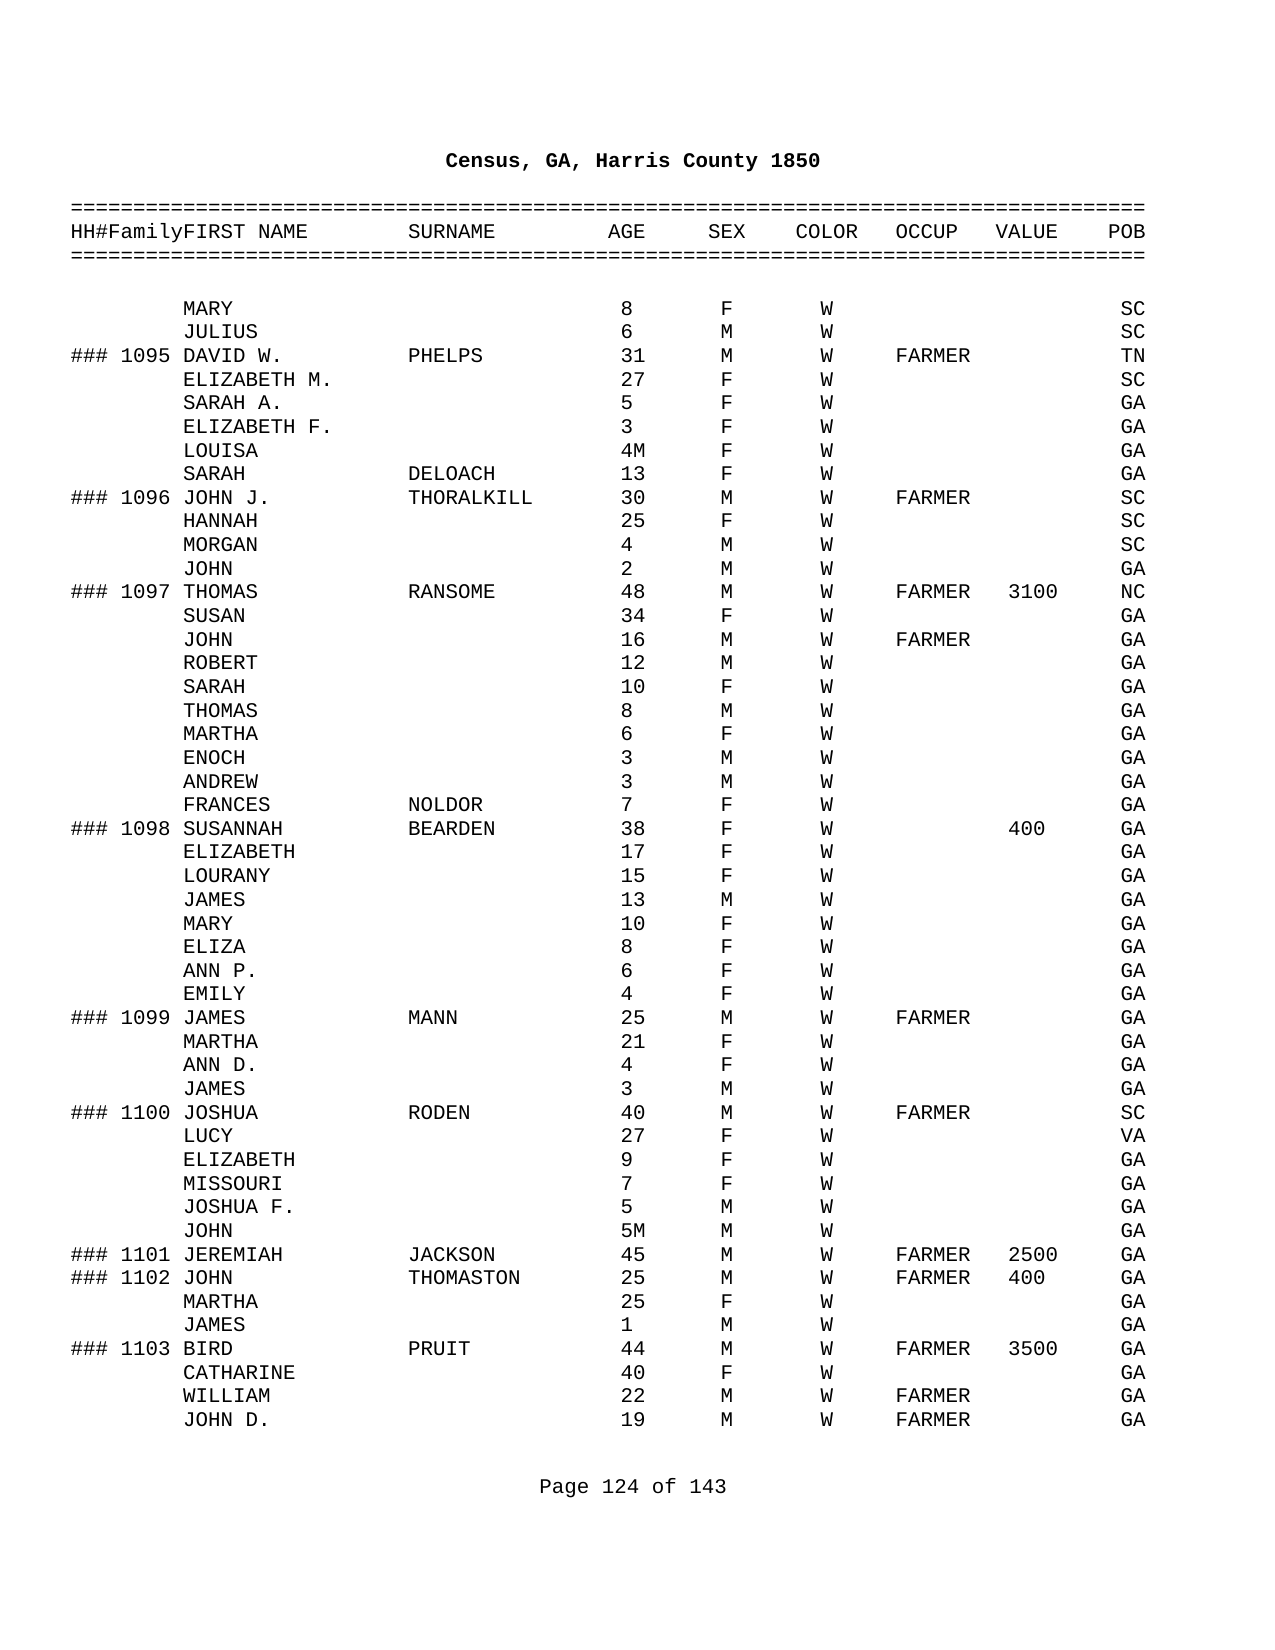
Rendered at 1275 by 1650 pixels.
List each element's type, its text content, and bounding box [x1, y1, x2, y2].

text Louisa 4m F W GA [70, 439, 1195, 463]
text Susan 34 F W GA [70, 605, 1195, 629]
text Elizabeth 9 F W GA [70, 1149, 1195, 1173]
text Enoch 3 M W GA [70, 747, 1195, 771]
text Elizabeth 17 F W GA [70, 842, 1195, 865]
text Hannah 25 F W SC [70, 511, 1195, 534]
text Thomas 8 M W GA [70, 700, 1195, 723]
text Ann D. 4 F W GA [70, 1054, 1195, 1078]
text John 16 M W farmer GA [70, 629, 1195, 652]
text ### 1100 Joshua RODEN 40 M W farmer SC [70, 1102, 1195, 1125]
text Emily 4 F W GA [70, 983, 1195, 1007]
text James 13 M W GA [70, 889, 1195, 912]
text ### 1096 John J. THORALKILL 30 M W farmer SC [70, 487, 1195, 511]
text Ann P. 6 F W GA [70, 960, 1195, 983]
text Lucy 27 F W VA [70, 1125, 1195, 1149]
text James 3 M W GA [70, 1078, 1195, 1102]
text John 2 M W GA [70, 558, 1195, 581]
text Martha 25 F W GA [70, 1291, 1195, 1314]
text Sarah DELOACH 13 F W GA [70, 463, 1195, 487]
text Catharine 40 F W GA [70, 1362, 1195, 1385]
text Elizabeth M. 27 F W SC [70, 369, 1195, 392]
text John D. 19 M W farmer GA [70, 1409, 1195, 1433]
text Frances NOLDOR 7 F W GA [70, 794, 1195, 818]
text Morgan 4 M W SC [70, 534, 1195, 558]
text William 22 M W farmer GA [70, 1385, 1195, 1409]
text ### 1099 James MANN 25 M W farmer GA [70, 1007, 1195, 1031]
text Mary 10 F W GA [70, 912, 1195, 936]
text ### 1098 Susannah BEARDEN 38 F W 400 GA [70, 818, 1195, 842]
text ### 1097 Thomas RANSOME 48 M W farmer 3100 NC [70, 581, 1195, 605]
text ### 1095 David W. PHELPS 31 M W farmer TN [70, 345, 1195, 369]
text Missouri 7 F W GA [70, 1173, 1195, 1196]
text Sarah A. 5 F W GA [70, 392, 1195, 416]
text Eliza 8 F W GA [70, 936, 1195, 960]
text ### 1103 Bird PRUIT 44 M W farmer 3500 GA [70, 1338, 1195, 1362]
text Andrew 3 M W GA [70, 771, 1195, 794]
text ### 1101 Jeremiah JACKSON 45 M W farmer 2500 GA [70, 1243, 1195, 1267]
text Lourany 15 F W GA [70, 865, 1195, 889]
text John 5m M W GA [70, 1220, 1195, 1243]
text Elizabeth F. 3 F W GA [70, 416, 1195, 439]
text Mary 8 F W SC [70, 298, 1195, 321]
text James 1 M W GA [70, 1314, 1195, 1338]
text Sarah 10 F W GA [70, 676, 1195, 700]
text Julius 6 M W SC [70, 321, 1195, 345]
text Joshua F. 5 M W GA [70, 1196, 1195, 1220]
text Martha 6 F W GA [70, 723, 1195, 747]
text Martha 21 F W GA [70, 1031, 1195, 1054]
text Robert 12 M W GA [70, 652, 1195, 676]
text ### 1102 John THOMASTON 25 M W farmer 400 GA [70, 1267, 1195, 1291]
